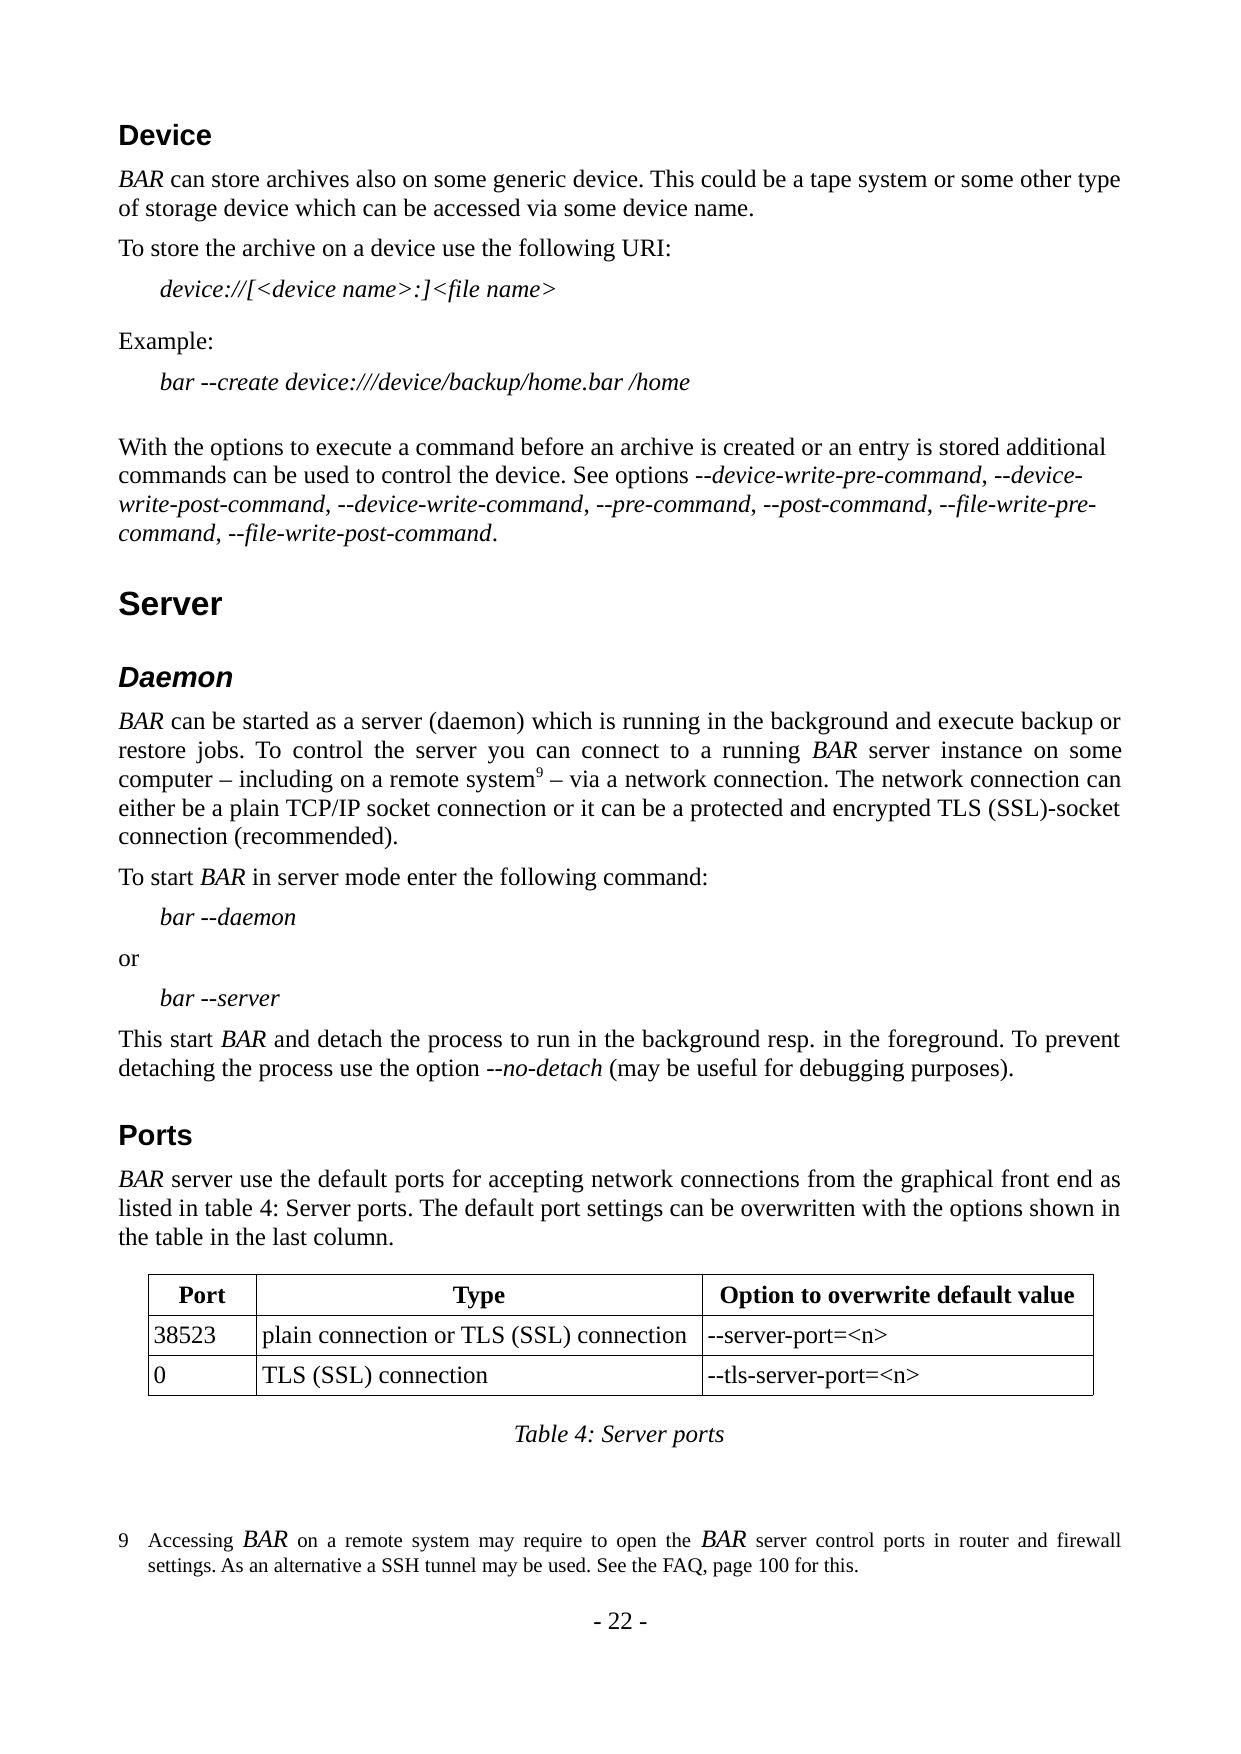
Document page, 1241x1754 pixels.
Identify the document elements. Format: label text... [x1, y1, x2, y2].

table_cell plain connection or TLS (SSL) connection [257, 1316, 702, 1355]
subtitle Daemon [118, 660, 1122, 694]
text Accessing BAR on a remote system may require to open the BAR server control ports in router and firewall settings. As an alternative a SSH tunnel may be used. See the FAQ, page 103 for this. [118, 1524, 1122, 1577]
text To store the archive on a device use the following URI: [118, 233, 1122, 262]
text Table 4: Server ports [118, 1419, 1122, 1448]
table_header Port [149, 1275, 256, 1314]
text or [118, 943, 1122, 972]
text device://[<device name>:]<file name> [159, 274, 1122, 303]
text This start BAR and detach the process to run in the background resp. in the foreground. To prevent detaching the process use the option --no-detach (may be useful for debugging purposes). [118, 1024, 1122, 1082]
table_cell 38523 [149, 1316, 256, 1355]
table_cell TLS (SSL) connection [257, 1356, 702, 1395]
text bar --create device:///device/backup/home.bar /home [159, 367, 1122, 396]
subtitle Ports [118, 1118, 1122, 1152]
text BAR can store archives also on some generic device. This could be a tape system or some other type of storage device which can be accessed via some device name. [118, 164, 1122, 222]
table_cell --server-port=<n> [703, 1316, 1093, 1355]
subtitle Server [118, 584, 1122, 623]
table_header Option to overwrite default value [703, 1275, 1093, 1314]
table_header Type [257, 1275, 702, 1314]
text bar --server [159, 983, 1122, 1012]
text To start BAR in server mode enter the following command: [118, 862, 1122, 891]
text With the options to execute a command before an archive is created or an entry is stored additional commands can be used to control the device. See options --device-write-pre-command, --device-write-post-command, --device-write-command, --pre-command, --post-command, --file-write-pre-command, --file-write-post-command. [118, 432, 1122, 547]
text BAR can be started as a server (daemon) which is running in the background and execute backup or restore jobs. To control the server you can connect to a running BAR server instance on some computer – including on a remote system – via a network connection. The network connection can either be a plain TCP/IP socket connection or it can be a protected and encrypted TLS (SSL)-socket connection (recommended). [118, 706, 1122, 850]
subtitle Device [118, 118, 1122, 152]
table_cell 0 [149, 1356, 256, 1395]
text BAR server use the default ports for accepting network connections from the graphical front end as listed in table 4: Server ports. The default port settings can be overwritten with the options shown in the table in the last column. [118, 1164, 1122, 1251]
text Example: [118, 326, 1122, 355]
table_cell --tls-server-port=<n> [703, 1356, 1093, 1395]
text bar --daemon [159, 902, 1122, 931]
